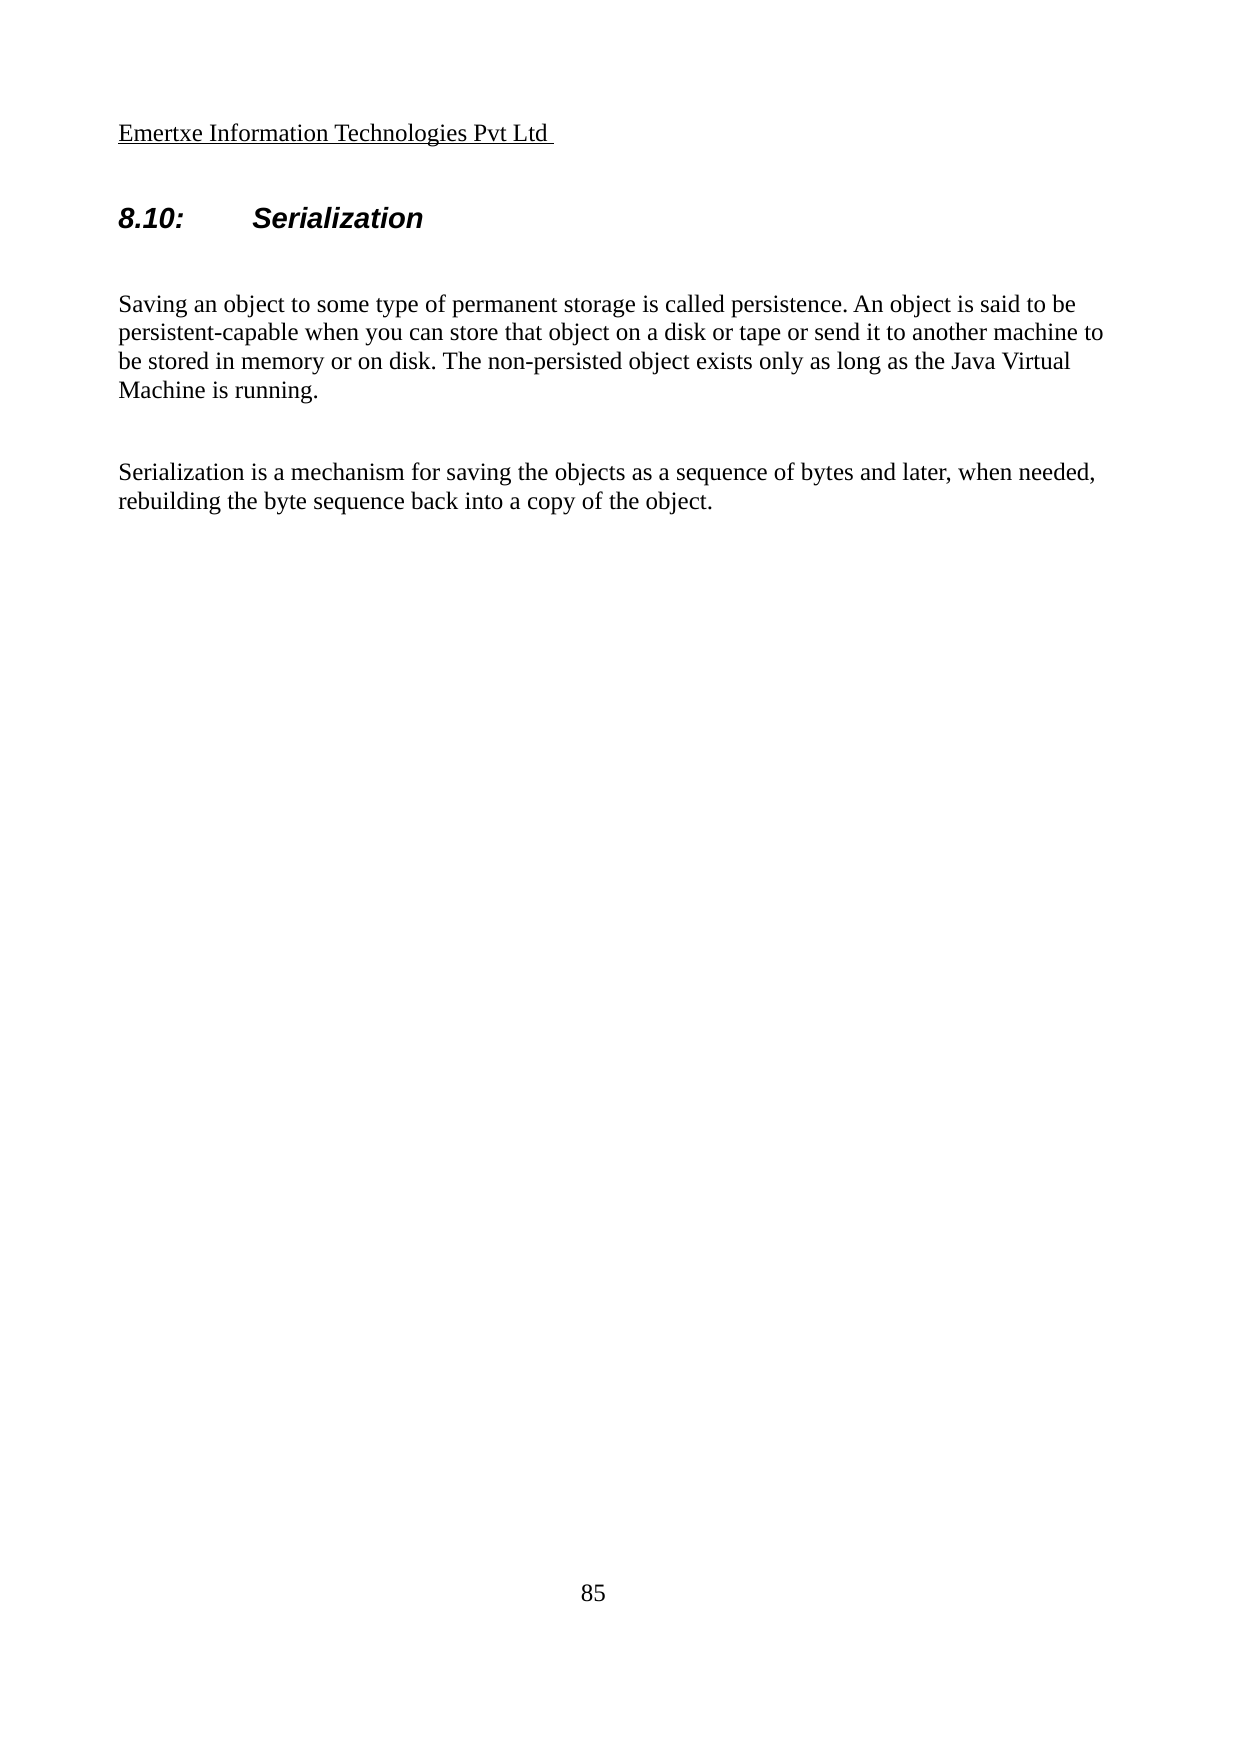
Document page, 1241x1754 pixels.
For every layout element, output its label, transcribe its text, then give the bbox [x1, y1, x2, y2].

text Serialization is a mechanism for saving the objects as a sequence of bytes and later, when needed, rebuilding the byte sequence back into a copy of the object. [118, 457, 1122, 515]
subtitle Serialization [118, 201, 1122, 235]
text Saving an object to some type of permanent storage is called persistence. An object is said to be persistent-capable when you can store that object on a disk or tape or send it to another machine to be stored in memory or on disk. The non-persisted object exists only as long as the Java Virtual Machine is running. [118, 289, 1122, 404]
